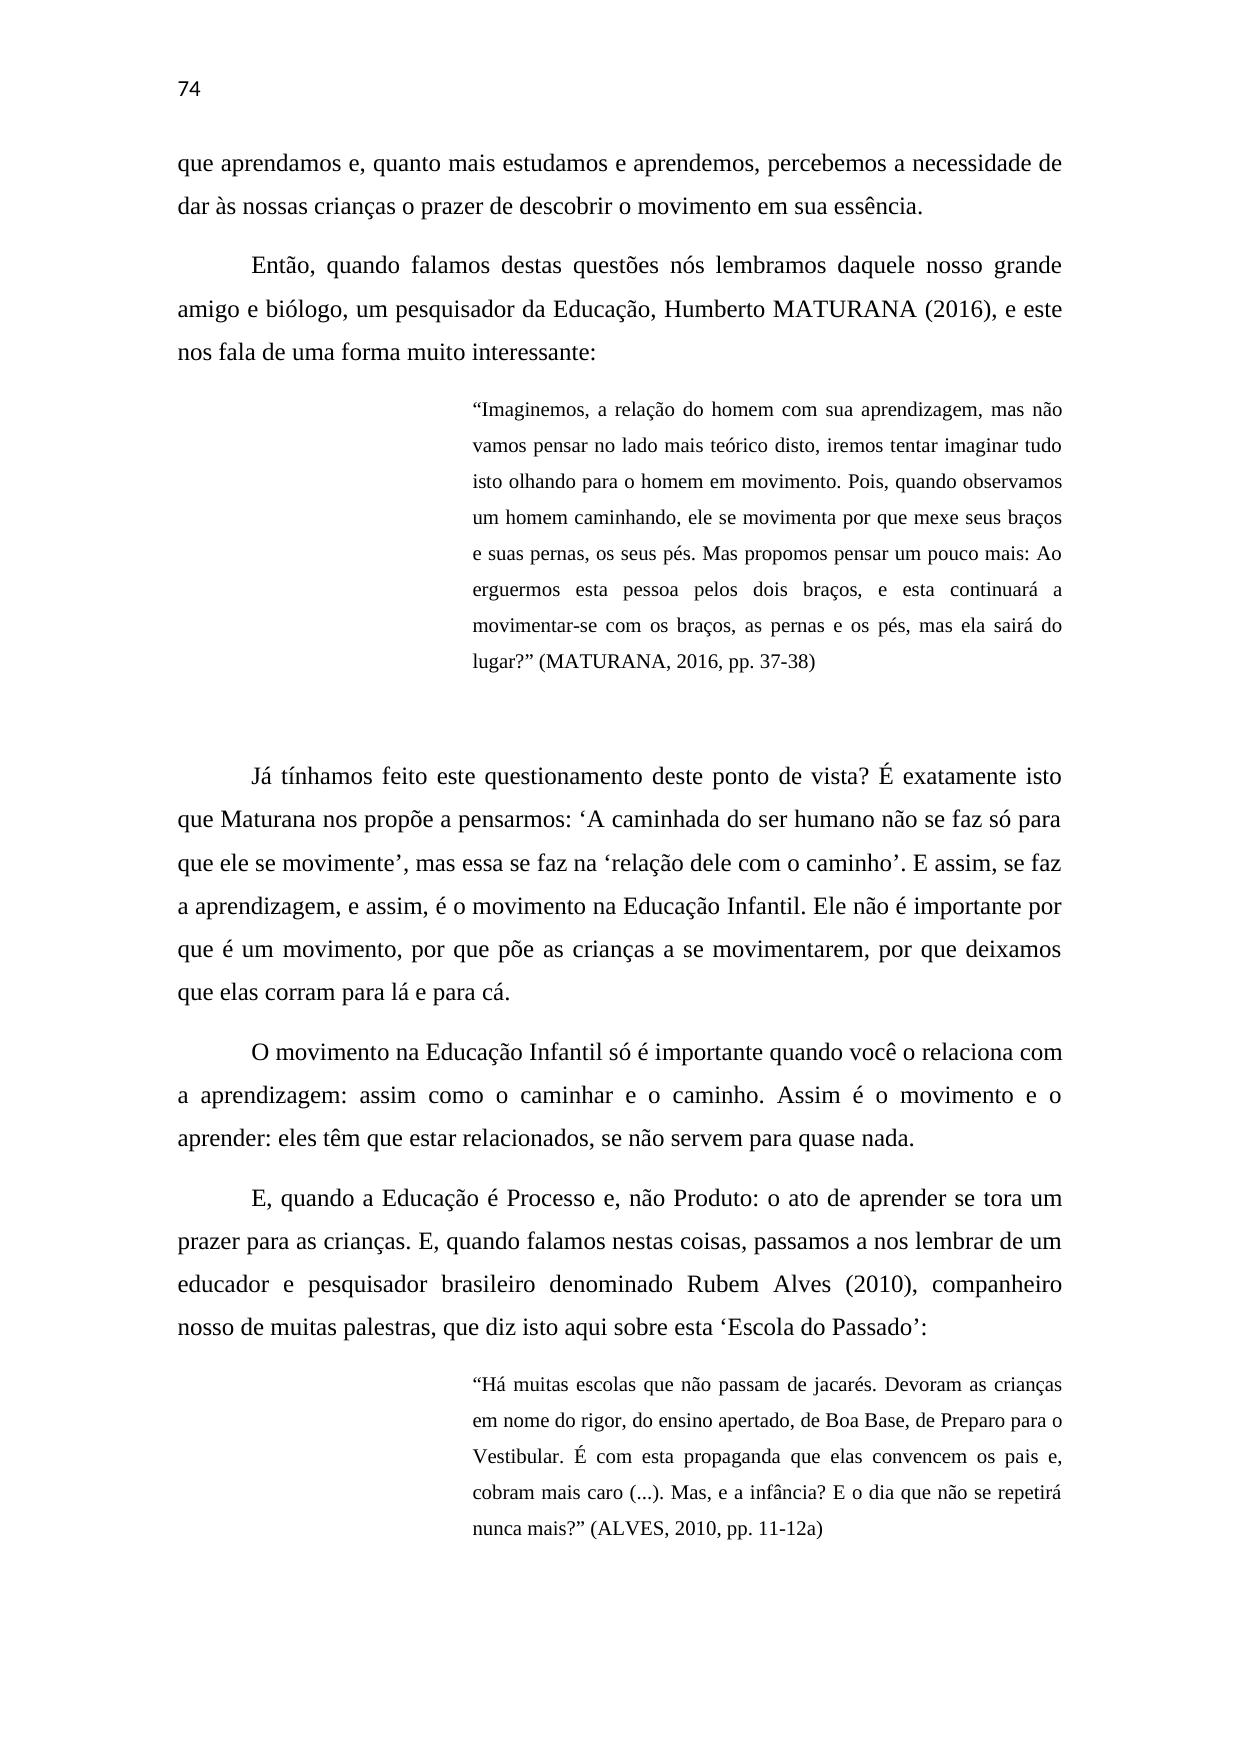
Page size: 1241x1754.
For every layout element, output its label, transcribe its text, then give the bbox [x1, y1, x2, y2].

text O movimento na Educação Infantil só é importante quando você o relaciona com a aprendizagem: assim como o caminhar e o caminho. Assim é o movimento e o aprender: eles têm que estar relacionados, se não servem para quase nada. [177, 1037, 1063, 1152]
text “Imaginemos, a relação do homem com sua aprendizagem, mas não vamos pensar no lado mais teórico disto, iremos tentar imaginar tudo isto olhando para o homem em movimento. Pois, quando observamos um homem caminhando, ele se movimenta por que mexe seus braços e suas pernas, os seus pés. Mas propomos pensar um pouco mais: Ao erguermos esta pessoa pelos dois braços, e esta continuará a movimentar-se com os braços, as pernas e os pés, mas ela sairá do lugar?” (MATURANA, 2016, pp. 37-38) [472, 397, 1063, 673]
text “Há muitas escolas que não passam de jacarés. Devoram as crianças em nome do rigor, do ensino apertado, de Boa Base, de Preparo para o Vestibular. É com esta propaganda que elas convencem os pais e, cobram mais caro (...). Mas, e a infância? E o dia que não se repetirá nunca mais?” (ALVES, 2010, pp. 11-12a) [472, 1372, 1063, 1540]
text E, quando a Educação é Processo e, não Produto: o ato de aprender se tora um prazer para as crianças. E, quando falamos nestas coisas, passamos a nos lembrar de um educador e pesquisador brasileiro denominado Rubem Alves (2010), companheiro nosso de muitas palestras, que diz isto aqui sobre esta ‘Escola do Passado’: [177, 1183, 1063, 1341]
text Então, quando falamos destas questões nós lembramos daquele nosso grande amigo e biólogo, um pesquisador da Educação, Humberto MATURANA (2016), e este nos fala de uma forma muito interessante: [177, 251, 1063, 366]
text Já tínhamos feito este questionamento deste ponto de vista? É exatamente isto que Maturana nos propõe a pensarmos: ‘A caminhada do ser humano não se faz só para que ele se movimente’, mas essa se faz na ‘relação dele com o caminho’. E assim, se faz a aprendizagem, e assim, é o movimento na Educação Infantil. Ele não é importante por que é um movimento, por que põe as crianças a se movimentarem, por que deixamos que elas corram para lá e para cá. [177, 761, 1063, 1006]
text que aprendamos e, quanto mais estudamos e aprendemos, percebemos a necessidade de dar às nossas crianças o prazer de descobrir o movimento em sua essência. [177, 148, 1063, 219]
